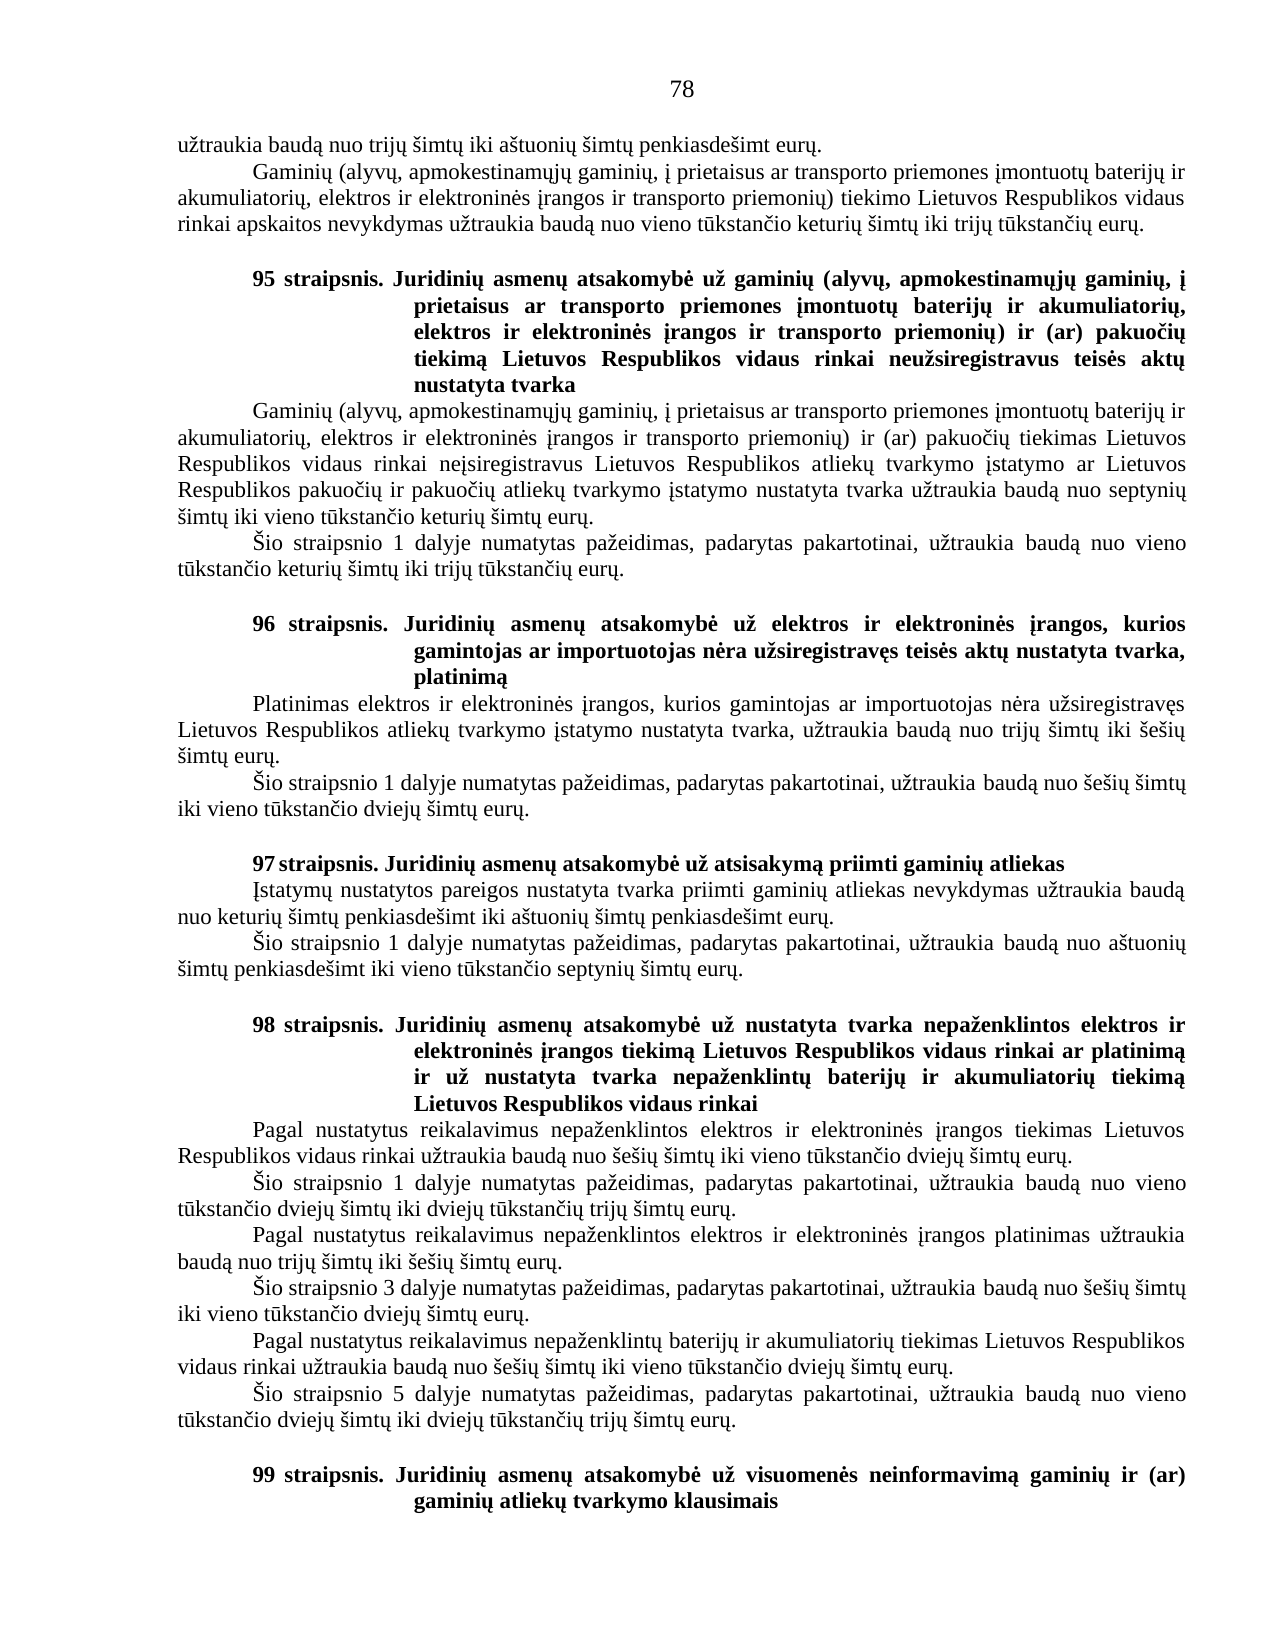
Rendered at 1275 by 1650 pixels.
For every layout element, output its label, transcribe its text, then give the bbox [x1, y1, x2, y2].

text Šio straipsnio 1 dalyje numatytas pažeidimas, padarytas pakartotinai, užtraukia baudą nuo aštuonių šimtų penkiasdešimt iki vieno tūkstančio septynių šimtų eurų. [177, 929, 1186, 982]
text Pagal nustatytus reikalavimus nepaženklintos elektros ir elektroninės įrangos platinimas užtraukia baudą nuo trijų šimtų iki šešių šimtų eurų. [177, 1221, 1186, 1274]
text Šio straipsnio 1 dalyje numatytas pažeidimas, padarytas pakartotinai, užtraukia baudą nuo vieno tūkstančio dviejų šimtų iki dviejų tūkstančių trijų šimtų eurų. [177, 1169, 1186, 1221]
text Gaminių (alyvų, apmokestinamųjų gaminių, į prietaisus ar transporto priemones įmontuotų baterijų ir akumuliatorių, elektros ir elektroninės įrangos ir transporto priemonių) ir (ar) pakuočių tiekimas Lietuvos Respublikos vidaus rinkai neįsiregistravus Lietuvos Respublikos atliekų tvarkymo įstatymo ar Lietuvos Respublikos pakuočių ir pakuočių atliekų tvarkymo įstatymo nustatyta tvarka užtraukia baudą nuo septynių šimtų iki vieno tūkstančio keturių šimtų eurų. [177, 397, 1186, 529]
text 98 straipsnis. Juridinių asmenų atsakomybė už nustatyta tvarka nepaženklintos elektros ir elektroninės įrangos tiekimą Lietuvos Respublikos vidaus rinkai ar platinimą ir už nustatyta tvarka nepaženklintų baterijų ir akumuliatorių tiekimą Lietuvos Respublikos vidaus rinkai [252, 1011, 1186, 1116]
text Pagal nustatytus reikalavimus nepaženklintos elektros ir elektroninės įrangos tiekimas Lietuvos Respublikos vidaus rinkai užtraukia baudą nuo šešių šimtų iki vieno tūkstančio dviejų šimtų eurų. [177, 1116, 1186, 1169]
text Šio straipsnio 1 dalyje numatytas pažeidimas, padarytas pakartotinai, užtraukia baudą nuo šešių šimtų iki vieno tūkstančio dviejų šimtų eurų. [177, 769, 1186, 821]
text 95 straipsnis. Juridinių asmenų atsakomybė už gaminių (alyvų, apmokestinamųjų gaminių, į prietaisus ar transporto priemones įmontuotų baterijų ir akumuliatorių, elektros ir elektroninės įrangos ir transporto priemonių) ir (ar) pakuočių tiekimą Lietuvos Respublikos vidaus rinkai neužsiregistravus teisės aktų nustatyta tvarka [252, 266, 1186, 397]
text 97 straipsnis. Juridinių asmenų atsakomybė už atsisakymą priimti gaminių atliekas [177, 850, 1186, 876]
text Šio straipsnio 3 dalyje numatytas pažeidimas, padarytas pakartotinai, užtraukia baudą nuo šešių šimtų iki vieno tūkstančio dviejų šimtų eurų. [177, 1274, 1186, 1327]
text 96 straipsnis. Juridinių asmenų atsakomybė už elektros ir elektroninės įrangos, kurios gamintojas ar importuotojas nėra užsiregistravęs teisės aktų nustatyta tvarka, platinimą [252, 611, 1186, 689]
text Platinimas elektros ir elektroninės įrangos, kurios gamintojas ar importuotojas nėra užsiregistravęs Lietuvos Respublikos atliekų tvarkymo įstatymo nustatyta tvarka, užtraukia baudą nuo trijų šimtų iki šešių šimtų eurų. [177, 689, 1186, 769]
text Įstatymų nustatytos pareigos nustatyta tvarka priimti gaminių atliekas nevykdymas užtraukia baudą nuo keturių šimtų penkiasdešimt iki aštuonių šimtų penkiasdešimt eurų. [177, 876, 1186, 929]
text Šio straipsnio 5 dalyje numatytas pažeidimas, padarytas pakartotinai, užtraukia baudą nuo vieno tūkstančio dviejų šimtų iki dviejų tūkstančių trijų šimtų eurų. [177, 1379, 1186, 1432]
text 99 straipsnis. Juridinių asmenų atsakomybė už visuomenės neinformavimą gaminių ir (ar) gaminių atliekų tvarkymo klausimais [252, 1461, 1186, 1514]
text Šio straipsnio 1 dalyje numatytas pažeidimas, padarytas pakartotinai, užtraukia baudą nuo vieno tūkstančio keturių šimtų iki trijų tūkstančių eurų. [177, 529, 1186, 582]
text Gaminių (alyvų, apmokestinamųjų gaminių, į prietaisus ar transporto priemones įmontuotų baterijų ir akumuliatorių, elektros ir elektroninės įrangos ir transporto priemonių) tiekimo Lietuvos Respublikos vidaus rinkai apskaitos nevykdymas užtraukia baudą nuo vieno tūkstančio keturių šimtų iki trijų tūkstančių eurų. [177, 158, 1186, 237]
text užtraukia baudą nuo trijų šimtų iki aštuonių šimtų penkiasdešimt eurų. [177, 131, 1186, 158]
text Pagal nustatytus reikalavimus nepaženklintų baterijų ir akumuliatorių tiekimas Lietuvos Respublikos vidaus rinkai užtraukia baudą nuo šešių šimtų iki vieno tūkstančio dviejų šimtų eurų. [177, 1327, 1186, 1379]
